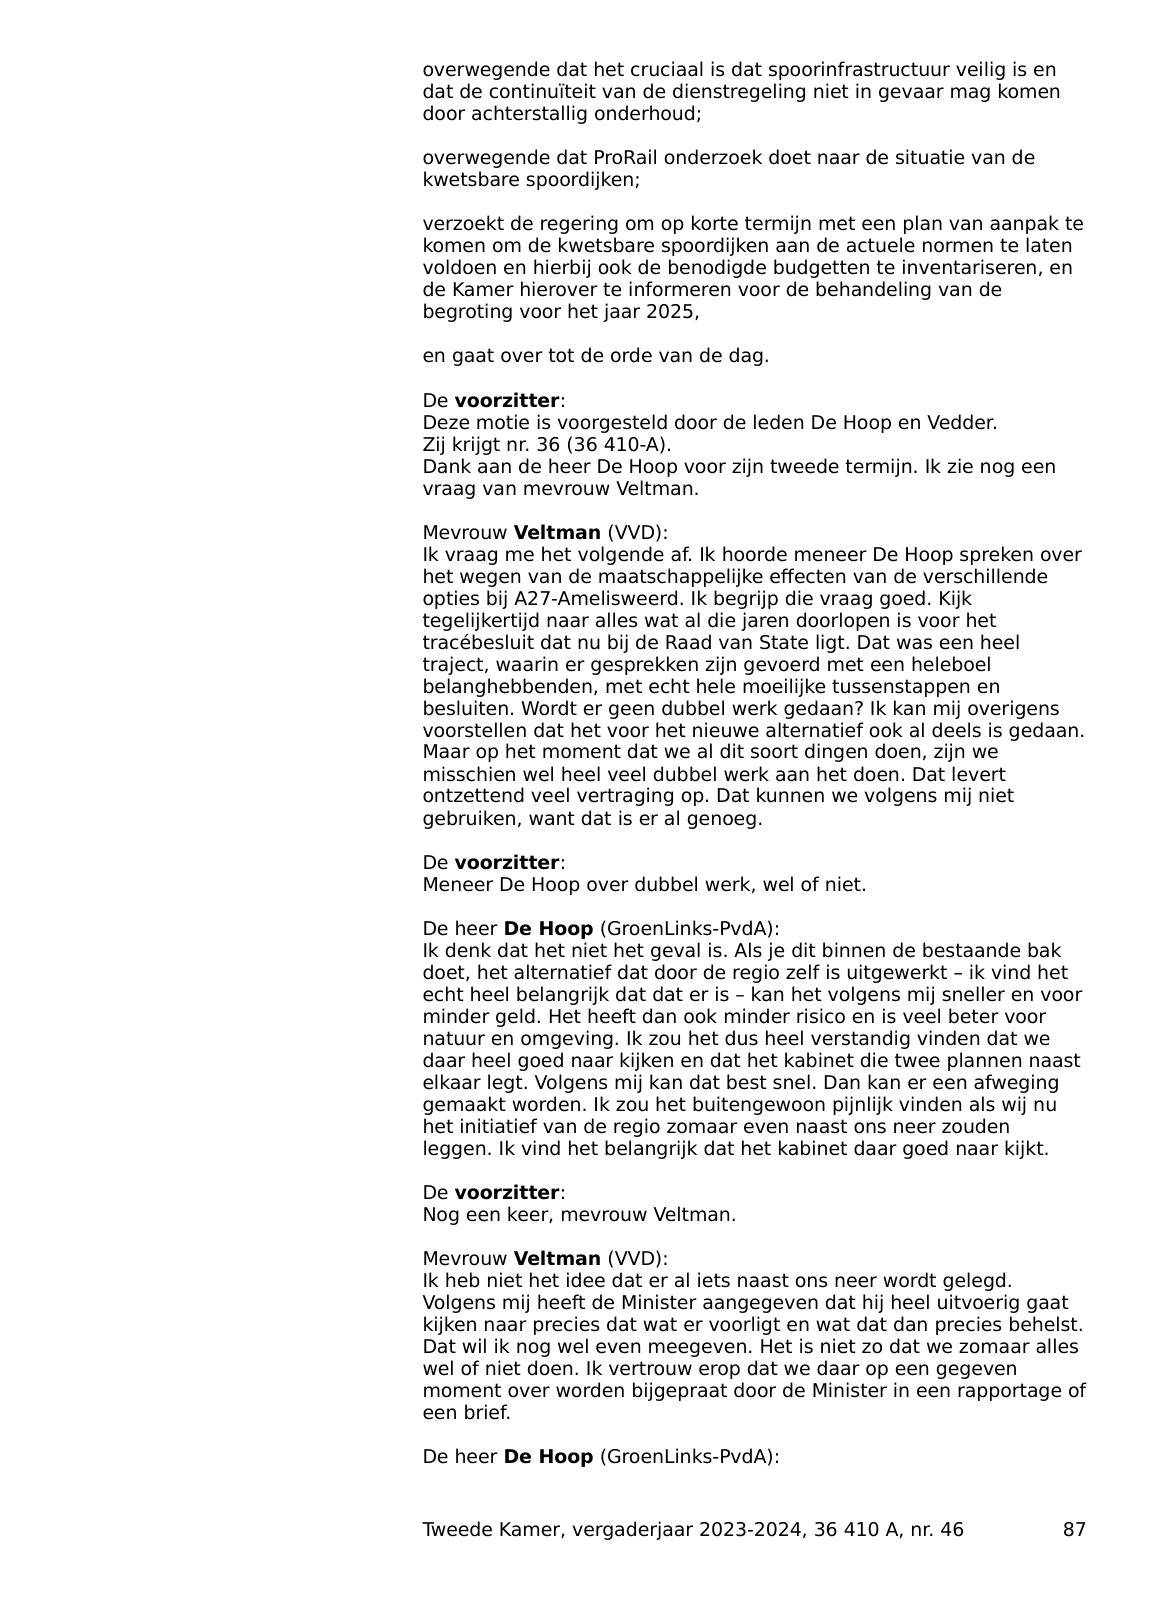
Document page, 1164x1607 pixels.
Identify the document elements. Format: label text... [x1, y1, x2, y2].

text verzoekt de regering om op korte termijn met een plan van aanpak te komen om de kwetsbare spoordijken aan de actuele normen te laten voldoen en hierbij ook de benodigde budgetten te inventariseren, en de Kamer hierover te informeren voor de behandeling van de begroting voor het jaar 2025, [422, 213, 1087, 323]
text Ik denk dat het niet het geval is. Als je dit binnen de bestaande bak doet, het alternatief dat door de regio zelf is uitgewerkt – ik vind het echt heel belangrijk dat dat er is – kan het volgens mij sneller en voor minder geld. Het heeft dan ook minder risico en is veel beter voor natuur en omgeving. Ik zou het dus heel verstandig vinden dat we daar heel goed naar kijken en dat het kabinet die twee plannen naast elkaar legt. Volgens mij kan dat best snel. Dan kan er een afweging gemaakt worden. Ik zou het buitengewoon pijnlijk vinden als wij nu het initiatief van de regio zomaar even naast ons neer zouden leggen. Ik vind het belangrijk dat het kabinet daar goed naar kijkt. [422, 940, 1087, 1159]
text Mevrouw Veltman (VVD): [422, 522, 1087, 544]
text en gaat over tot de orde van de dag. [422, 345, 1087, 367]
text De voorzitter: [422, 1182, 1087, 1204]
text overwegende dat ProRail onderzoek doet naar de situatie van de kwetsbare spoordijken; [422, 147, 1087, 191]
text Nog een keer, mevrouw Veltman. [422, 1204, 1087, 1226]
text Ik vraag me het volgende af. Ik hoorde meneer De Hoop spreken over het wegen van de maatschappelijke effecten van de verschillende opties bij A27-Amelisweerd. Ik begrijp die vraag goed. Kijk tegelijkertijd naar alles wat al die jaren doorlopen is voor het tracébesluit dat nu bij de Raad van State ligt. Dat was een heel traject, waarin er gesprekken zijn gevoerd met een heleboel belanghebbenden, met echt hele moeilijke tussenstappen en besluiten. Wordt er geen dubbel werk gedaan? Ik kan mij overigens voorstellen dat het voor het nieuwe alternatief ook al deels is gedaan. Maar op het moment dat we al dit soort dingen doen, zijn we misschien wel heel veel dubbel werk aan het doen. Dat levert ontzettend veel vertraging op. Dat kunnen we volgens mij niet gebruiken, want dat is er al genoeg. [422, 544, 1087, 829]
text Meneer De Hoop over dubbel werk, wel of niet. [422, 873, 1087, 896]
text De heer De Hoop (GroenLinks-PvdA): [422, 1446, 1087, 1468]
text Deze motie is voorgesteld door de leden De Hoop en Vedder. [422, 412, 1087, 433]
text De heer De Hoop (GroenLinks-PvdA): [422, 918, 1087, 940]
text Mevrouw Veltman (VVD): [422, 1248, 1087, 1270]
text Zij krijgt nr. 36 (36 410-A). [422, 433, 1087, 456]
text De voorzitter: [422, 389, 1087, 412]
text Ik heb niet het idee dat er al iets naast ons neer wordt gelegd. Volgens mij heeft de Minister aangegeven dat hij heel uitvoerig gaat kijken naar precies dat wat er voorligt en wat dat dan precies behelst. Dat wil ik nog wel even meegeven. Het is niet zo dat we zomaar alles wel of niet doen. Ik vertrouw erop dat we daar op een gegeven moment over worden bijgepraat door de Minister in een rapportage of een brief. [422, 1270, 1087, 1424]
text overwegende dat het cruciaal is dat spoorinfrastructuur veilig is en dat de continuïteit van de dienstregeling niet in gevaar mag komen door achterstallig onderhoud; [422, 59, 1087, 125]
text De voorzitter: [422, 852, 1087, 873]
text Dank aan de heer De Hoop voor zijn tweede termijn. Ik zie nog een vraag van mevrouw Veltman. [422, 456, 1087, 499]
